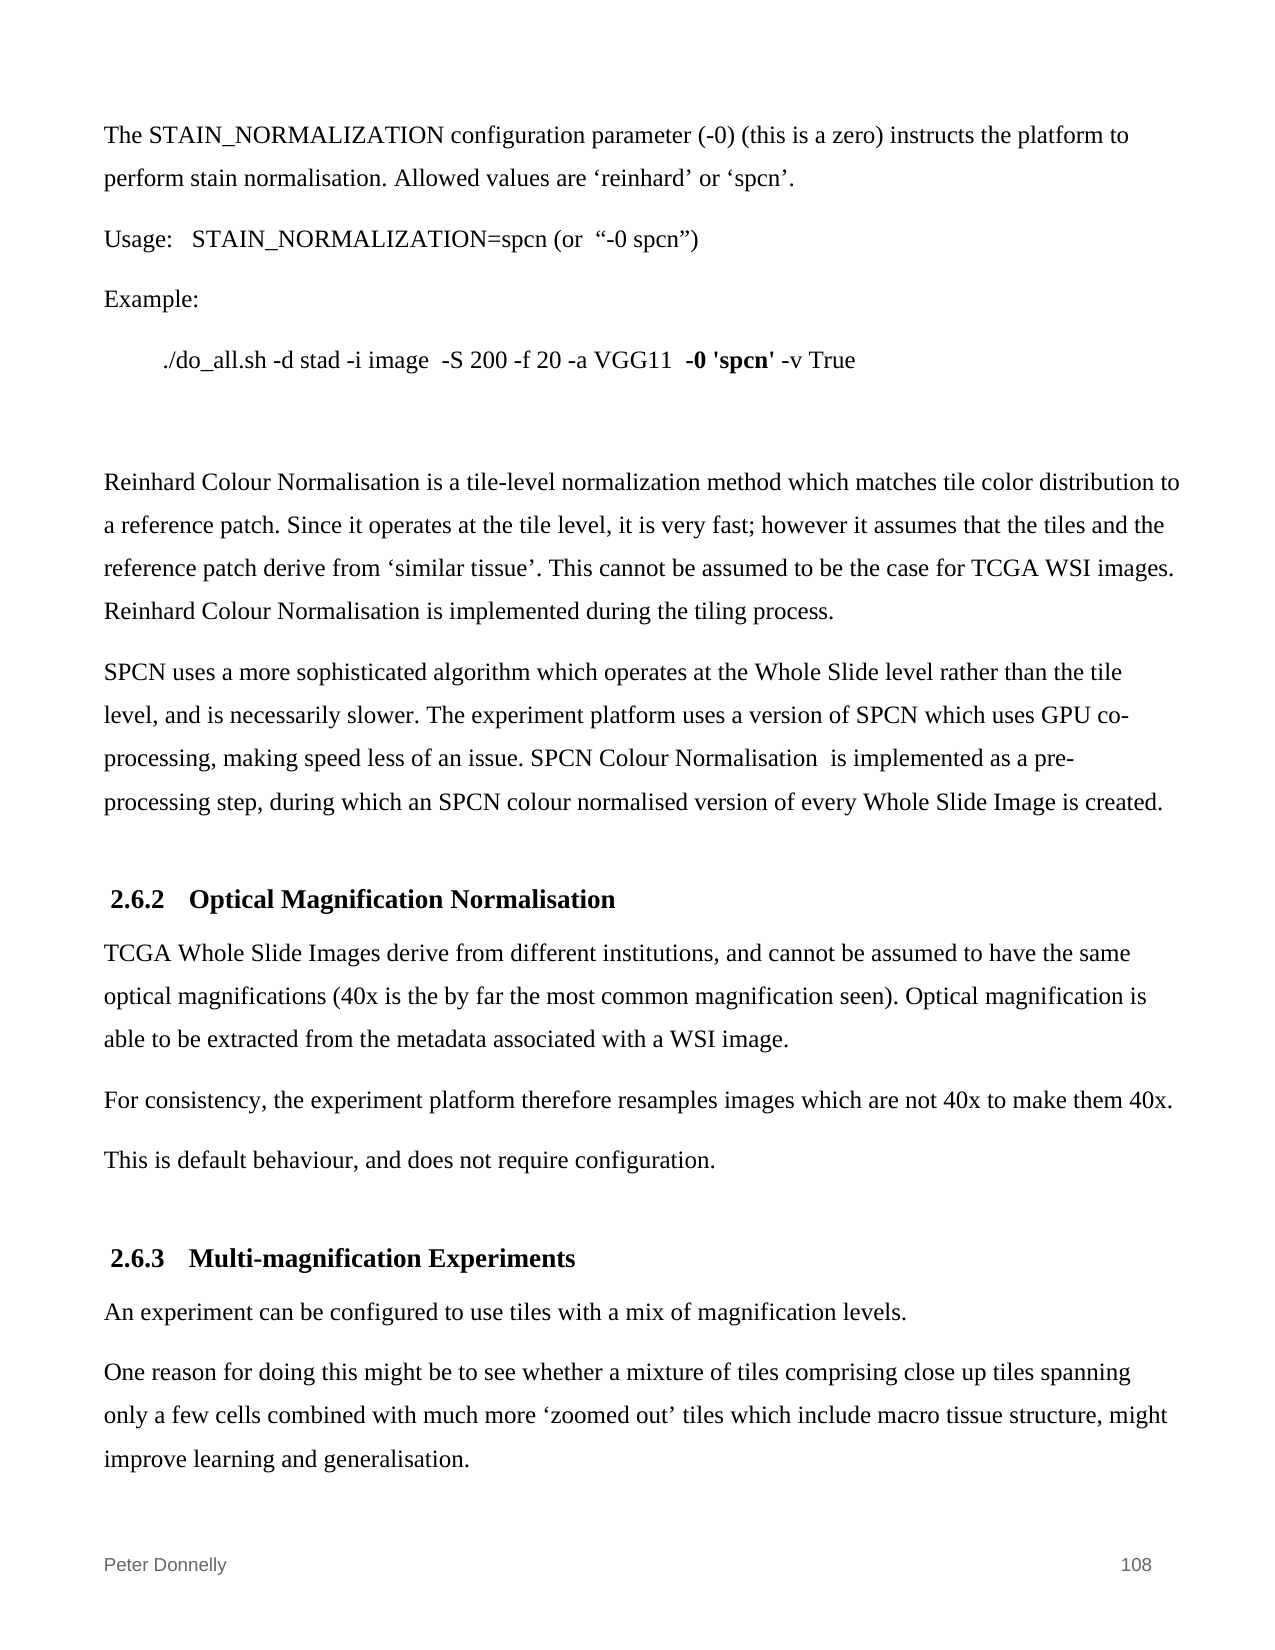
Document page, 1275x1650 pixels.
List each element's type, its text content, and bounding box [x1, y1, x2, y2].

text The STAIN_NORMALIZATION configuration parameter (-0) (this is a zero) instructs the platform to perform stain normalisation. Allowed values are ‘reinhard’ or ‘spcn’. [103, 120, 1181, 192]
text For consistency, the experiment platform therefore resamples images which are not 40x to make them 40x. [103, 1085, 1181, 1113]
text SPCN uses a more sophisticated algorithm which operates at the Whole Slide level rather than the tile level, and is necessarily slower. The experiment platform uses a version of SPCN which uses GPU co-processing, making speed less of an issue. SPCN Colour Normalisation is implemented as a pre-processing step, during which an SPCN colour normalised version of every Whole Slide Image is created. [103, 657, 1181, 815]
text Example: [103, 284, 1181, 313]
text TCGA Whole Slide Images derive from different institutions, and cannot be assumed to have the same optical magnifications (40x is the by far the most common magnification seen). Optical magnification is able to be extracted from the metadata associated with a WSI image. [103, 938, 1181, 1053]
text ./do_all.sh -d stad -i image -S 200 -f 20 -a VGG11 -0 'spcn' -v True [162, 345, 1181, 374]
text Reinhard Colour Normalisation is a tile-level normalization method which matches tile color distribution to a reference patch. Since it operates at the tile level, it is very fast; however it assumes that the tiles and the reference patch derive from ‘similar tissue’. This cannot be assumed to be the case for TCGA WSI images. Reinhard Colour Normalisation is implemented during the tiling process. [103, 467, 1181, 625]
text One reason for doing this might be to see whether a mixture of tiles comprising close up tiles spanning only a few cells combined with much more ‘zoomed out’ tiles which include macro tissue structure, might improve learning and generalisation. [103, 1357, 1181, 1472]
text An experiment can be configured to use tiles with a mix of magnification levels. [103, 1297, 1181, 1325]
text Usage: STAIN_NORMALIZATION=spcn (or “-0 spcn”) [103, 224, 1181, 252]
text This is default behaviour, and does not require configuration. [103, 1146, 1181, 1174]
subtitle Optical Magnification Normalisation [103, 883, 1181, 914]
subtitle Multi-magnification Experiments [103, 1242, 1181, 1273]
